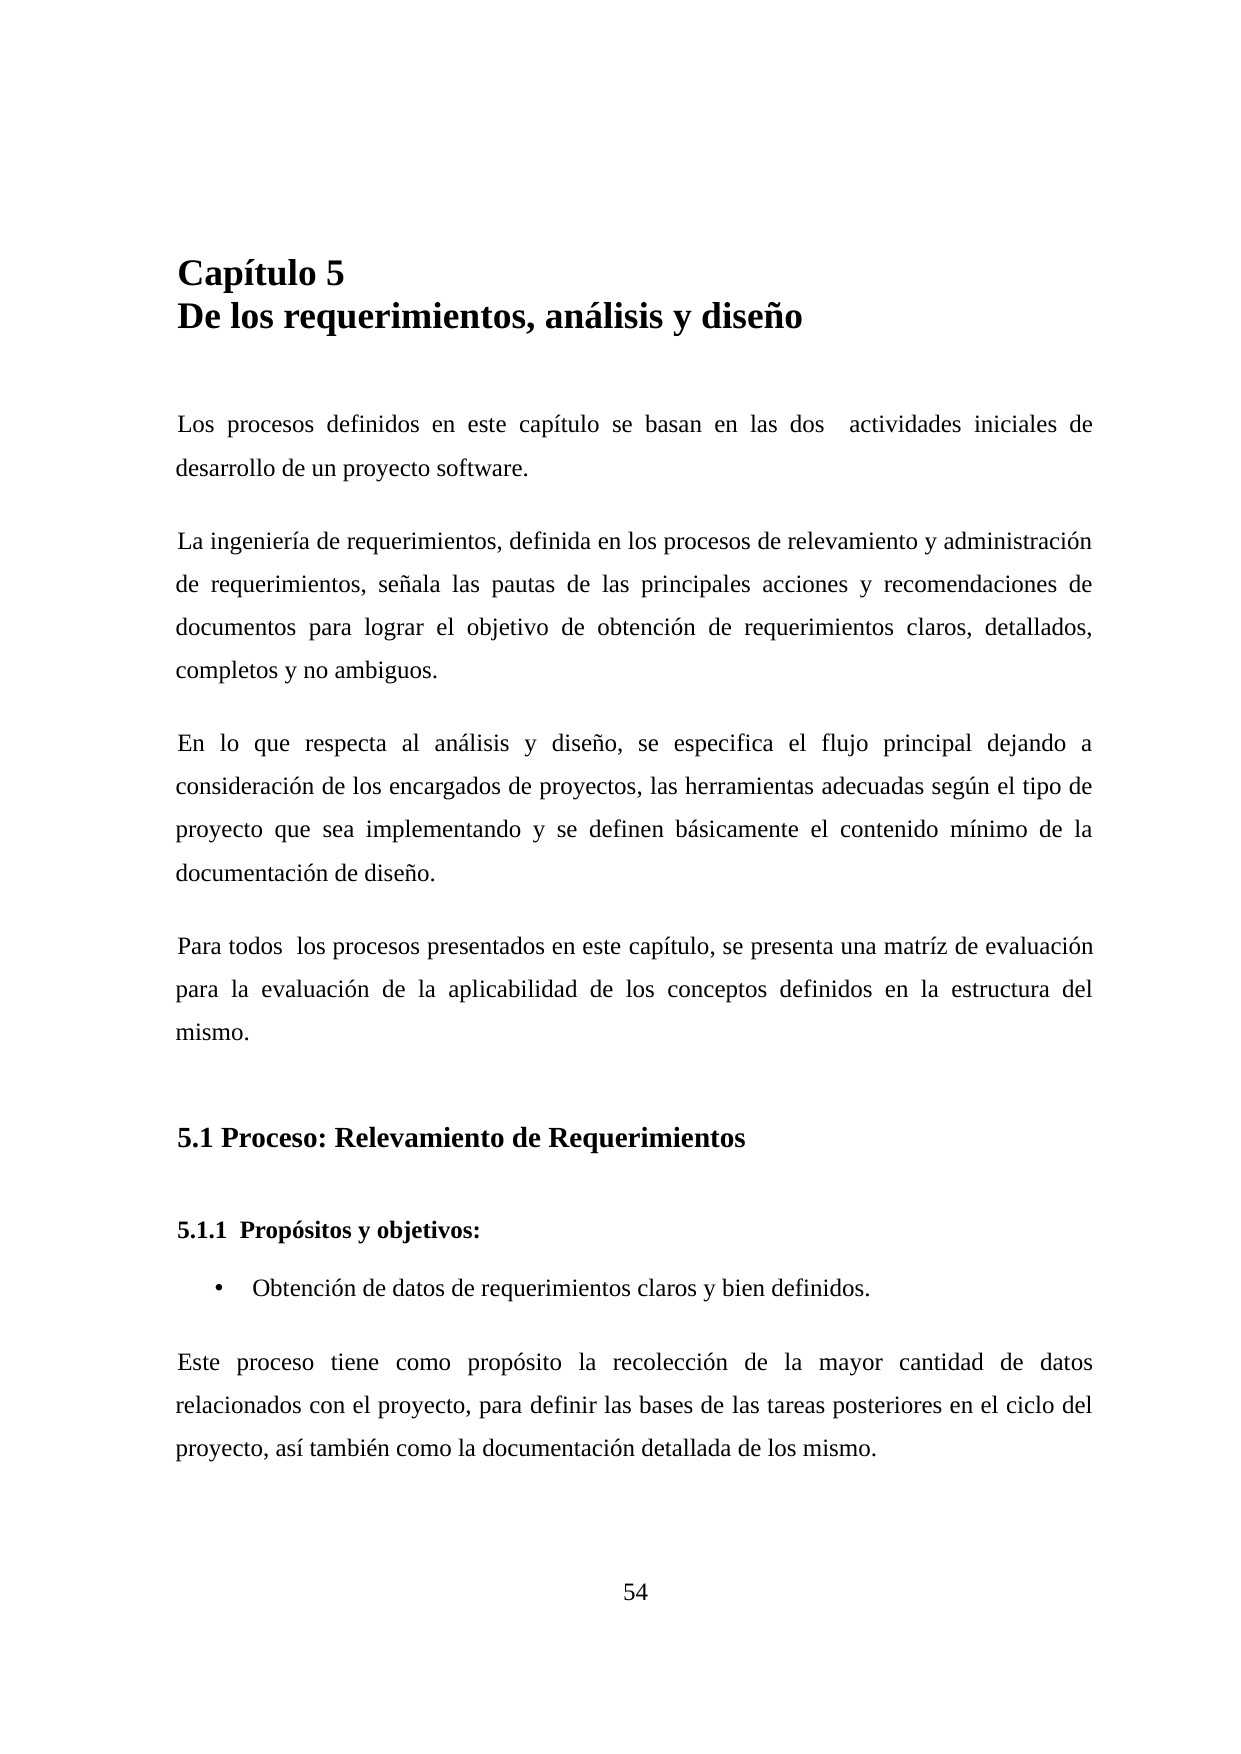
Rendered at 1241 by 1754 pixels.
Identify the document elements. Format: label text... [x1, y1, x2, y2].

title Capítulo 5 [177, 250, 1093, 293]
list Obtención de datos de requerimientos claros y bien definidos. [214, 1273, 1093, 1302]
text En lo que respecta al análisis y diseño, se especifica el flujo principal dejando a consideración de los encargados de proyectos, las herramientas adecuadas según el tipo de proyecto que sea implementando y se definen básicamente el contenido mínimo de la documentación de diseño. [175, 728, 1093, 886]
text 5.1.1 Propósitos y objetivos: [177, 1215, 1093, 1244]
title De los requerimientos, análisis y diseño [177, 293, 1093, 336]
text Este proceso tiene como propósito la recolección de la mayor cantidad de datos relacionados con el proyecto, para definir las bases de las tareas posteriores en el ciclo del proyecto, así también como la documentación detallada de los mismo. [175, 1347, 1093, 1462]
text Los procesos definidos en este capítulo se basan en las dos actividades iniciales de desarrollo de un proyecto software. [175, 409, 1093, 481]
text La ingeniería de requerimientos, definida en los procesos de relevamiento y administración de requerimientos, señala las pautas de las principales acciones y recomendaciones de documentos para lograr el objetivo de obtención de requerimientos claros, detallados, completos y no ambiguos. [175, 526, 1093, 684]
text Para todos los procesos presentados en este capítulo, se presenta una matríz de evaluación para la evaluación de la aplicabilidad de los conceptos definidos en la estructura del mismo. [175, 931, 1093, 1046]
subtitle 5.1 Proceso: Relevamiento de Requerimientos [177, 1120, 1093, 1154]
